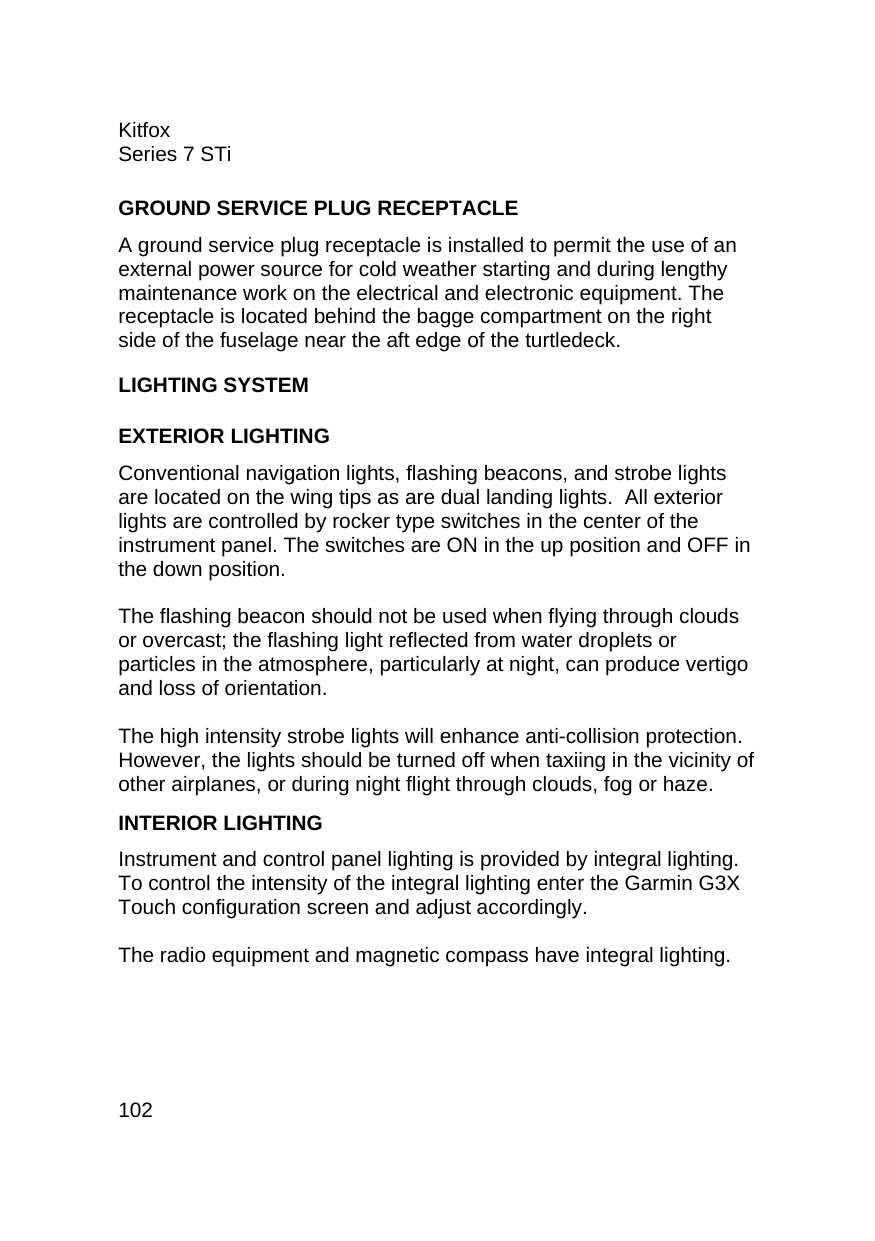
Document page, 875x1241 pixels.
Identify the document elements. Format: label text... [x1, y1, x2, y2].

text The radio equipment and magnetic compass have integral lighting. [118, 943, 756, 967]
subtitle EXTERIOR LIGHTING [118, 424, 756, 448]
text Instrument and control panel lighting is provided by integral lighting. To control the intensity of the integral lighting enter the Garmin G3X Touch configuration screen and adjust accordingly. [118, 847, 756, 919]
text receptacle is located behind the bagge compartment on the right side of the fuselage near the aft edge of the turtledeck. [118, 304, 756, 352]
text and loss of orientation. [118, 676, 756, 700]
subtitle GROUND SERVICE PLUG RECEPTACLE [118, 196, 756, 220]
text A ground service plug receptacle is installed to permit the use of an external power source for cold weather starting and during lengthy maintenance work on the electrical and electronic equipment. The [118, 232, 756, 304]
text The high intensity strobe lights will enhance anti-collision protection. However, the lights should be turned off when taxiing in the vicinity of other airplanes, or during night flight through clouds, fog or haze. [118, 724, 756, 796]
subtitle INTERIOR LIGHTING [118, 811, 756, 834]
text The flashing beacon should not be used when flying through clouds or overcast; the flashing light reflected from water droplets or particles in the atmosphere, particularly at night, can produce vertigo [118, 604, 756, 676]
subtitle LIGHTING SYSTEM [118, 373, 756, 397]
text Conventional navigation lights, flashing beacons, and strobe lights are located on the wing tips as are dual landing lights. All exterior lights are controlled by rocker type switches in the center of the instrument panel. The switches are ON in the up position and OFF in the down position. [118, 461, 756, 580]
